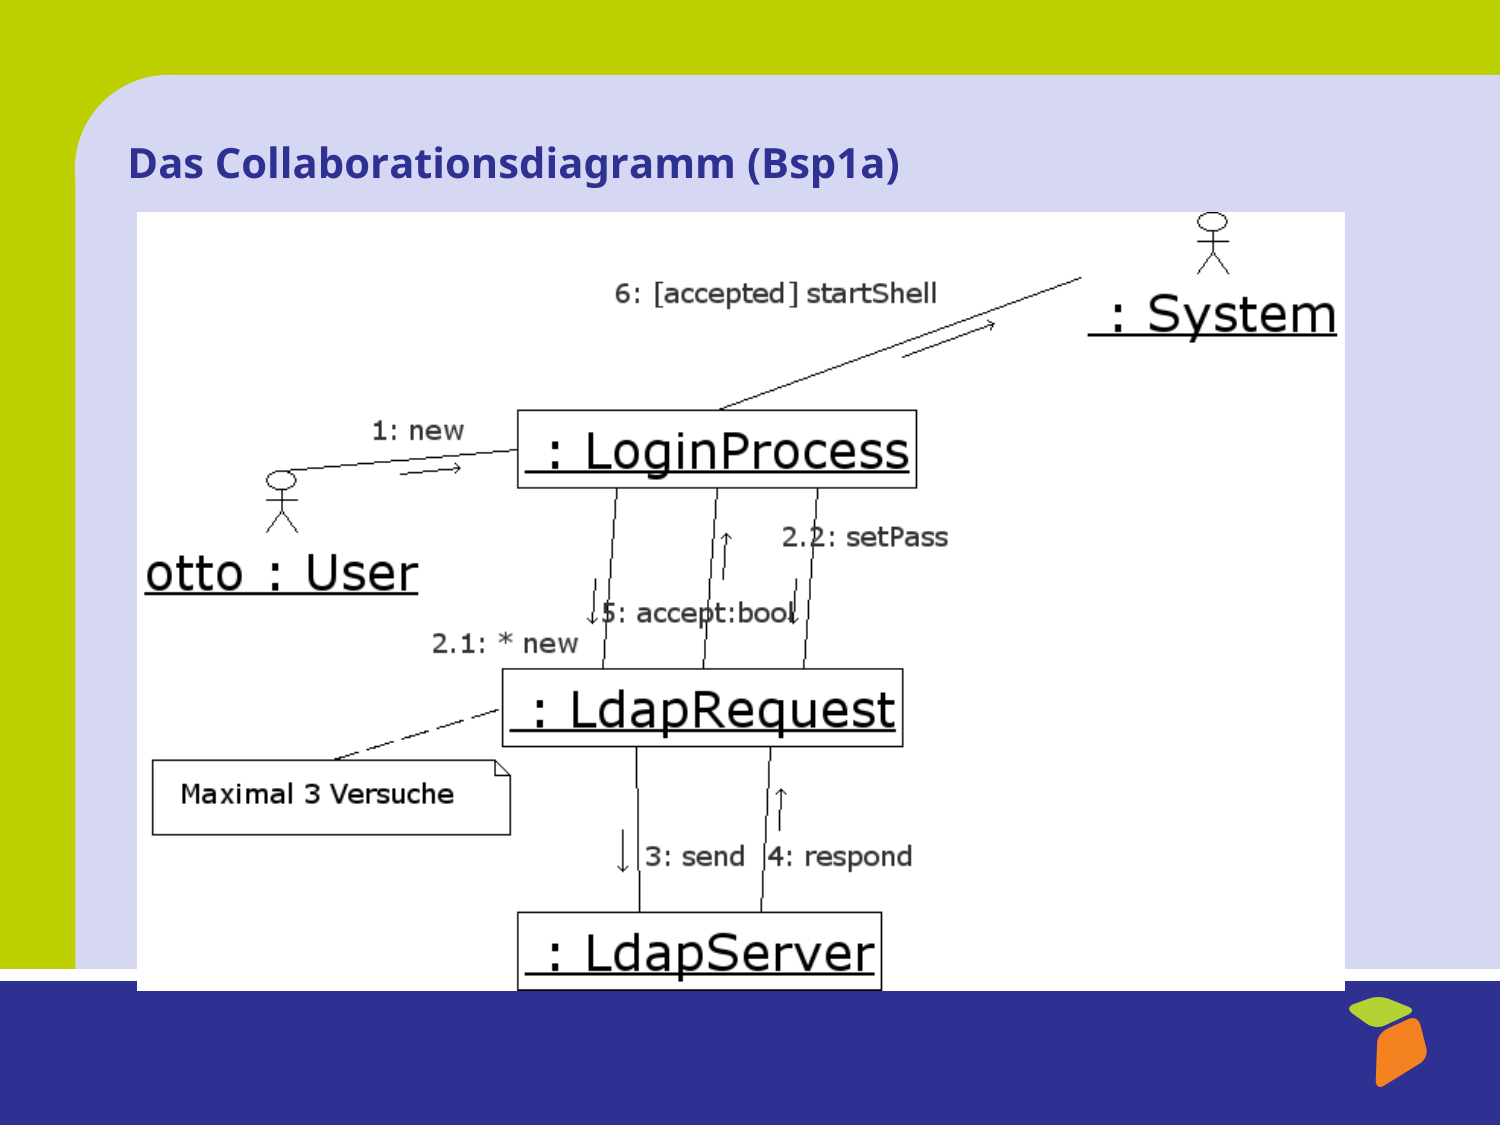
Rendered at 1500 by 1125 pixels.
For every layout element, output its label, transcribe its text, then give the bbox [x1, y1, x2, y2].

picture [0, 212, 1500, 1125]
title Das Collaborationsdiagramm (Bsp1a) [112, 112, 1388, 213]
